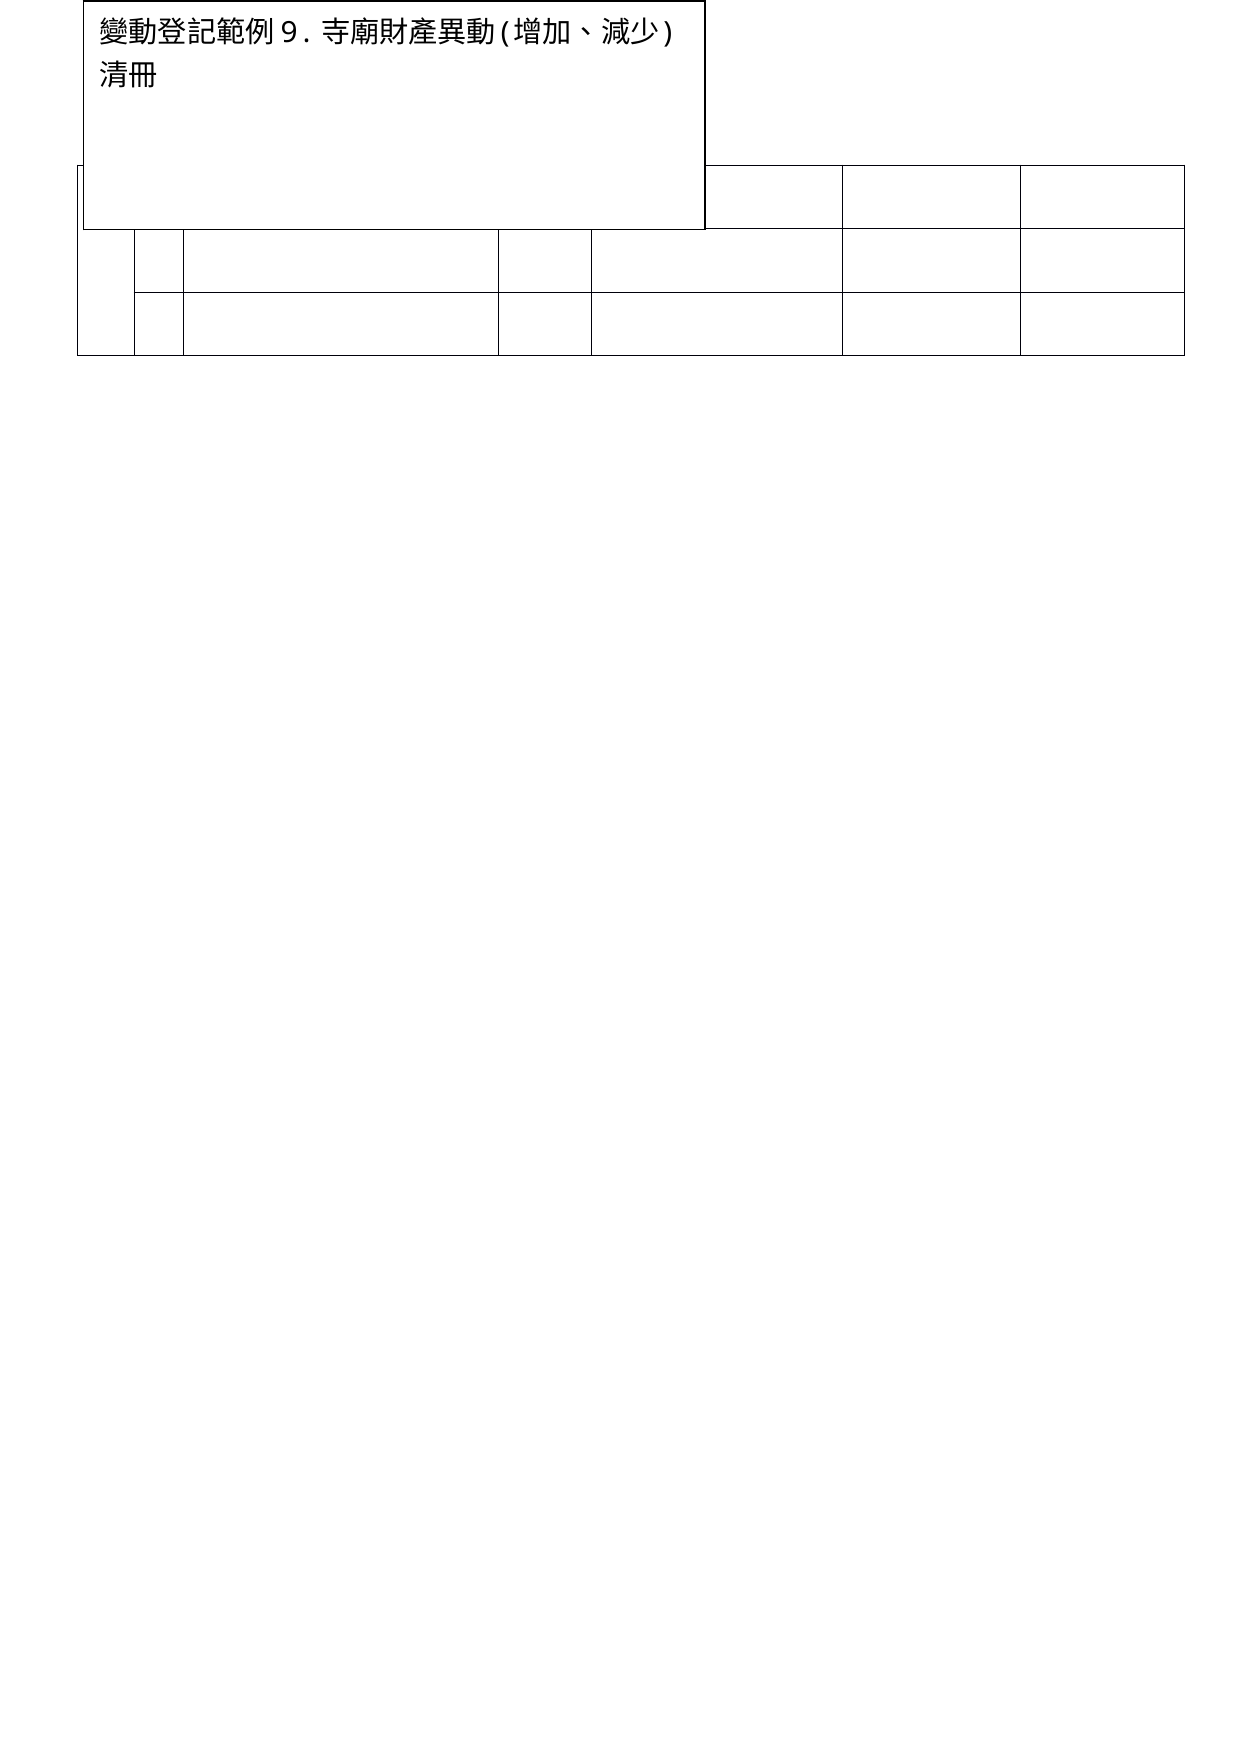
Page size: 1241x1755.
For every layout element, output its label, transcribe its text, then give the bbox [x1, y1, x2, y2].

table_cell [592, 229, 842, 292]
table_cell [184, 230, 498, 292]
table_cell [1021, 166, 1184, 228]
table_cell [592, 293, 842, 355]
table_cell [843, 229, 1020, 292]
table_cell [843, 293, 1020, 355]
table_cell [135, 293, 183, 355]
table_cell [706, 166, 842, 228]
table_cell [135, 230, 183, 292]
table_cell [1021, 293, 1184, 355]
table_cell [78, 166, 134, 355]
text 變動登記範例9. 寺廟財產異動(增加、減少)清冊 [99, 9, 689, 94]
table_cell [843, 166, 1020, 228]
table_cell [1021, 229, 1184, 292]
table_cell [184, 293, 498, 355]
table_cell [499, 293, 591, 355]
table_cell [499, 230, 591, 292]
